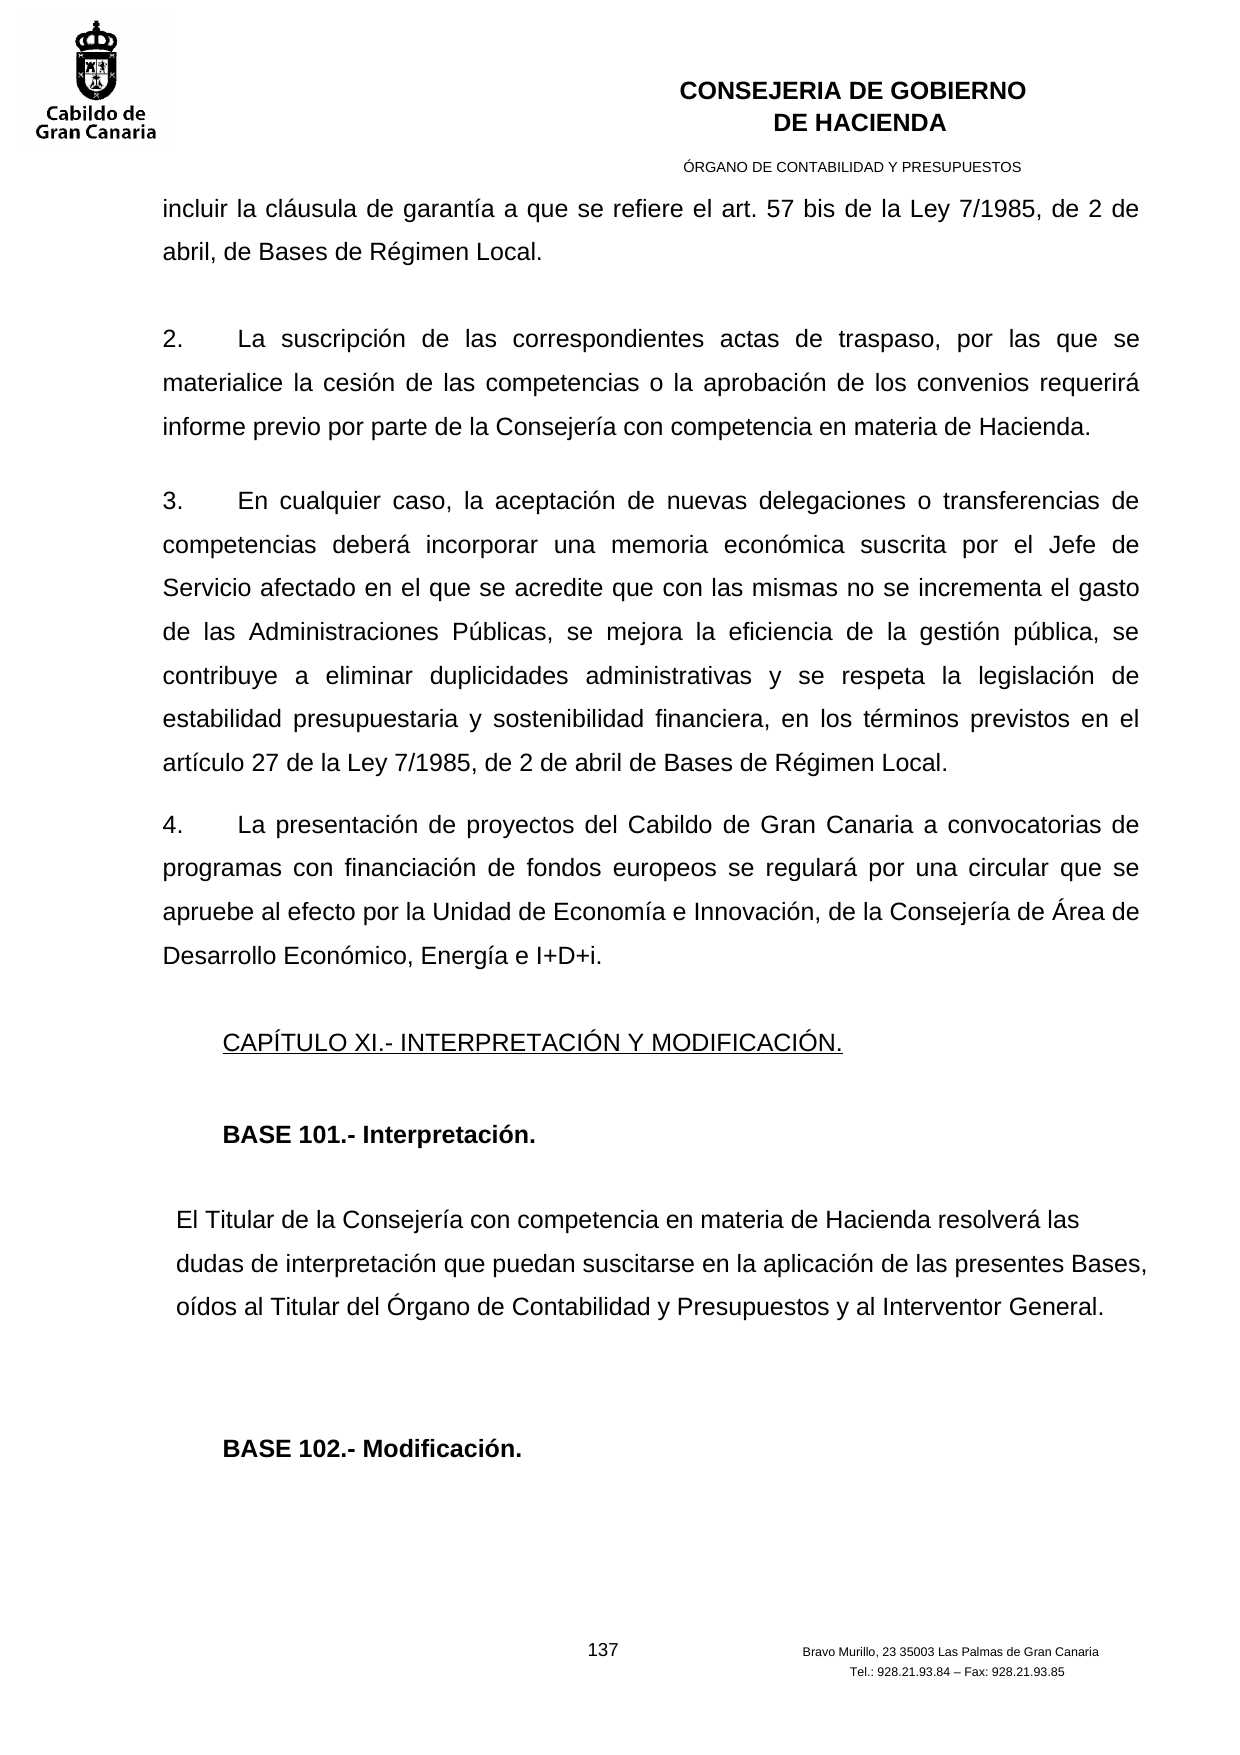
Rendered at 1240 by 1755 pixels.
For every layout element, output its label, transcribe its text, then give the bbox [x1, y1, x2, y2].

list En cualquier caso, la aceptación de nuevas delegaciones o transferencias de competencias deberá incorporar una memoria económica suscrita por el Jefe de Servicio afectado en el que se acredite que con las mismas no se incrementa el gasto de las Administraciones Públicas, se mejora la eficiencia de la gestión pública, se contribuye a eliminar duplicidades administrativas y se respeta la legislación de estabilidad presupuestaria y sostenibilidad financiera, en los términos previstos en el artículo 27 de la Ley 7/1985, de 2 de abril de Bases de Régimen Local. [162, 486, 1141, 777]
subtitle BASE 102.- Modificación. [222, 1434, 1141, 1462]
subtitle CAPÍTULO XI.- INTERPRETACIÓN Y MODIFICACIÓN. [222, 1027, 1158, 1056]
list La presentación de proyectos del Cabildo de Gran Canaria a convocatorias de programas con financiación de fondos europeos se regulará por una circular que se apruebe al efecto por la Unidad de Economía e Innovación, de la Consejería de Área de Desarrollo Económico, Energía e I+D+i. [162, 810, 1141, 969]
text El Titular de la Consejería con competencia en materia de Hacienda resolverá las dudas de interpretación que puedan suscitarse en la aplicación de las presentes Bases, oídos al Titular del Órgano de Contabilidad y Presupuestos y al Interventor General. [176, 1206, 1151, 1321]
list La suscripción de las correspondientes actas de traspaso, por las que se materialice la cesión de las competencias o la aprobación de los convenios requerirá informe previo por parte de la Consejería con competencia en materia de Hacienda. [162, 324, 1141, 440]
subtitle BASE 101.- Interpretación. [222, 1120, 1141, 1149]
list incluir la cláusula de garantía a que se refiere el art. 57 bis de la Ley 7/1985, de 2 de abril, de Bases de Régimen Local. [162, 194, 1141, 266]
